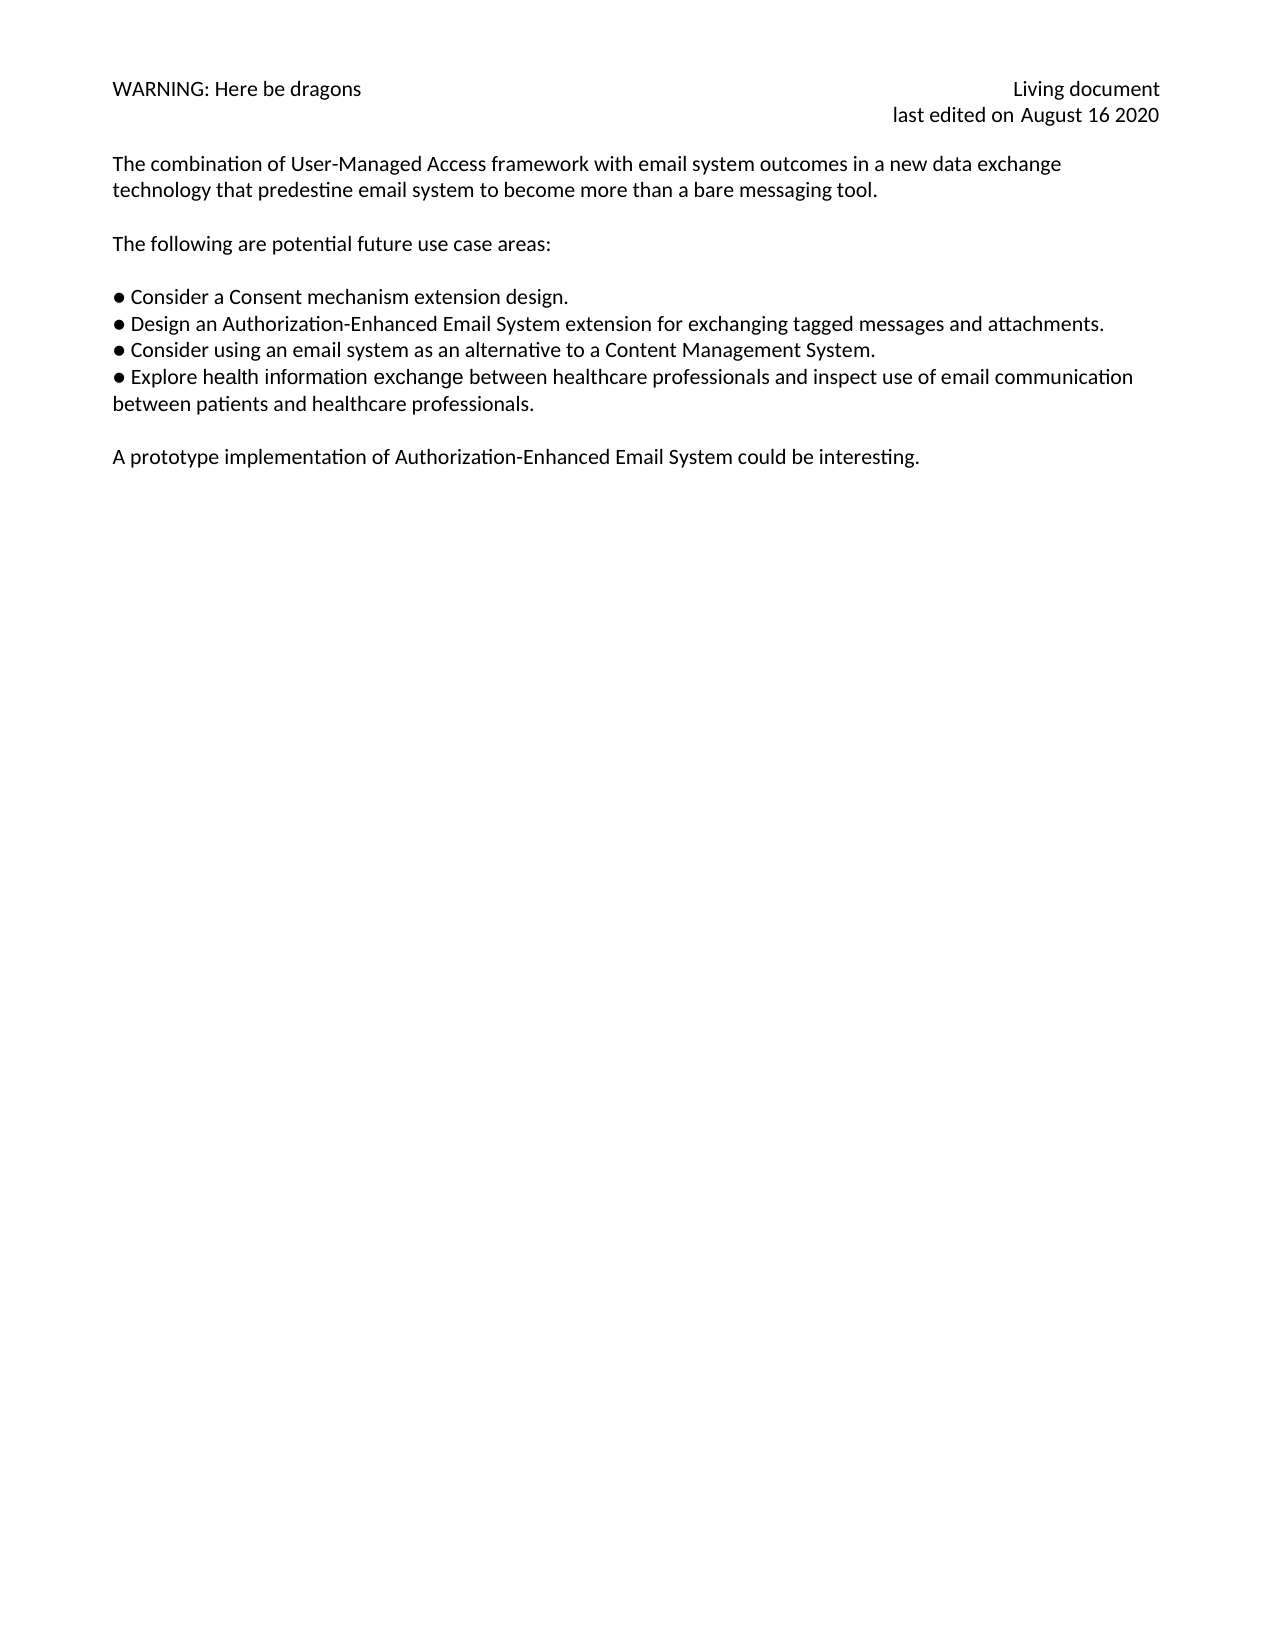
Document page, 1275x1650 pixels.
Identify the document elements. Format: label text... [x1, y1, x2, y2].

text ● Explore health information exchange between healthcare professionals and inspect use of email communication between patients and healthcare professionals. [112, 363, 1162, 417]
text ● Design an Authorization-Enhanced Email System extension for exchanging tagged messages and attachments. [112, 310, 1162, 337]
text A prototype implementation of Authorization-Enhanced Email System could be interesting. [112, 443, 1162, 470]
text ● Consider using an email system as an alternative to a Content Management System. [112, 337, 1162, 363]
text The following are potential future use case areas: [112, 230, 1162, 257]
text ● Consider a Consent mechanism extension design. [112, 283, 1162, 310]
text The combination of User-Managed Access framework with email system outcomes in a new data exchange technology that predestine email system to become more than a bare messaging tool. [112, 150, 1162, 203]
